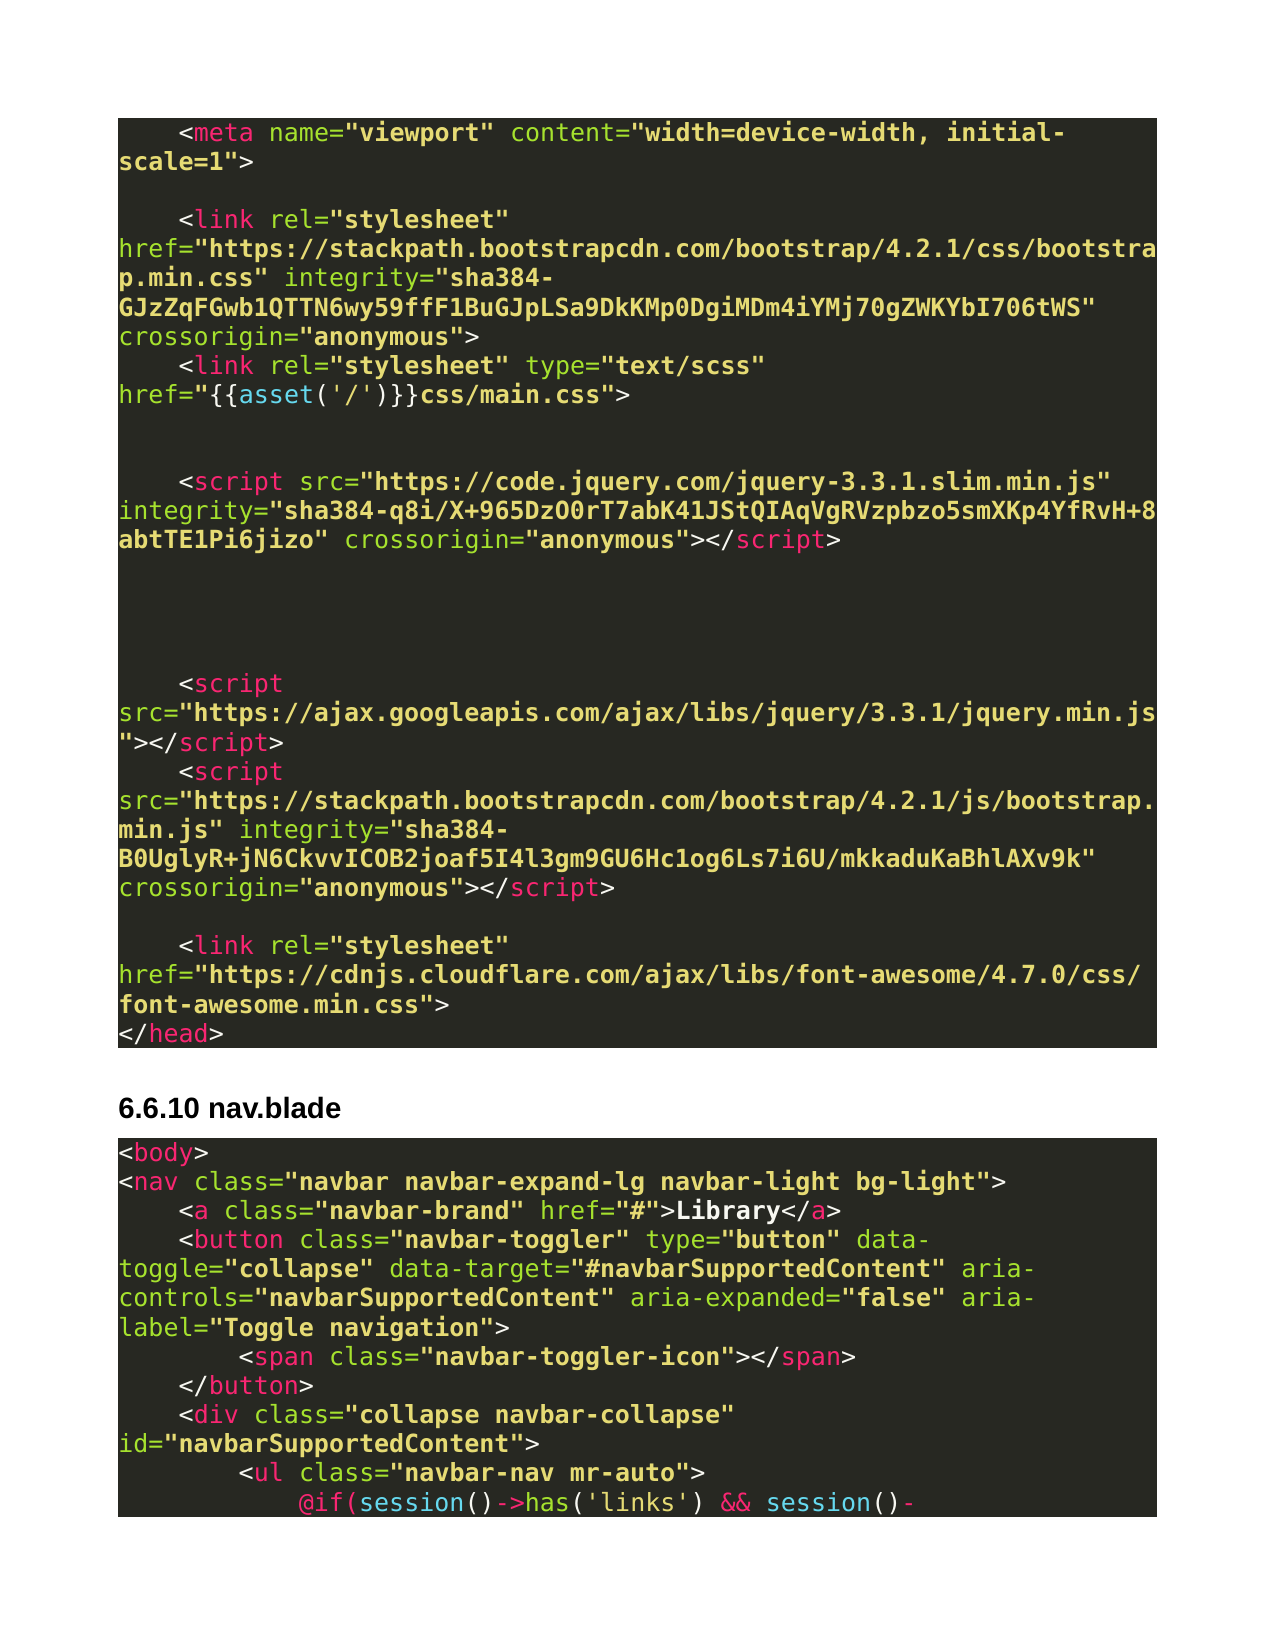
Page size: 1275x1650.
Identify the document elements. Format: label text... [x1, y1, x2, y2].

text <meta name="viewport" content="width=device-width, initial-scale=1"> <link rel="stylesheet" href="https://stackpath.bootstrapcdn.com/bootstrap/4.2.1/css/bootstrap.min.css" integrity="sha384-GJzZqFGwb1QTTN6wy59ffF1BuGJpLSa9DkKMp0DgiMDm4iYMj70gZWKYbI706tWS" crossorigin="anonymous"> <link rel="stylesheet" type="text/scss" href="{{asset('/')}}css/main.css"> <script src="https://code.jquery.com/jquery-3.3.1.slim.min.js" integrity="sha384-q8i/X+965DzO0rT7abK41JStQIAqVgRVzpbzo5smXKp4YfRvH+8abtTE1Pi6jizo" crossorigin="anonymous"></script> <script src="https://ajax.googleapis.com/ajax/libs/jquery/3.3.1/jquery.min.js"></script> <script src="https://stackpath.bootstrapcdn.com/bootstrap/4.2.1/js/bootstrap.min.js" integrity="sha384-B0UglyR+jN6CkvvICOB2joaf5I4l3gm9GU6Hc1og6Ls7i6U/mkkaduKaBhlAXv9k" crossorigin="anonymous"></script> <link rel="stylesheet" href="https://cdnjs.cloudflare.com/ajax/libs/font-awesome/4.7.0/css/font-awesome.min.css"> </head> [118, 118, 1157, 1048]
text <body> <nav class="navbar navbar-expand-lg navbar-light bg-light"> <a class="navbar-brand" href="#">Library</a> <button class="navbar-toggler" type="button" data-toggle="collapse" data-target="#navbarSupportedContent" aria-controls="navbarSupportedContent" aria-expanded="false" aria-label="Toggle navigation"> <span class="navbar-toggler-icon"></span> </button> <div class="collapse navbar-collapse" id="navbarSupportedContent"> <ul class="navbar-nav mr-auto"> @if(session()->has('links') && session()- [118, 1138, 1157, 1517]
subtitle 6.6.10 nav.blade [118, 1091, 1157, 1125]
